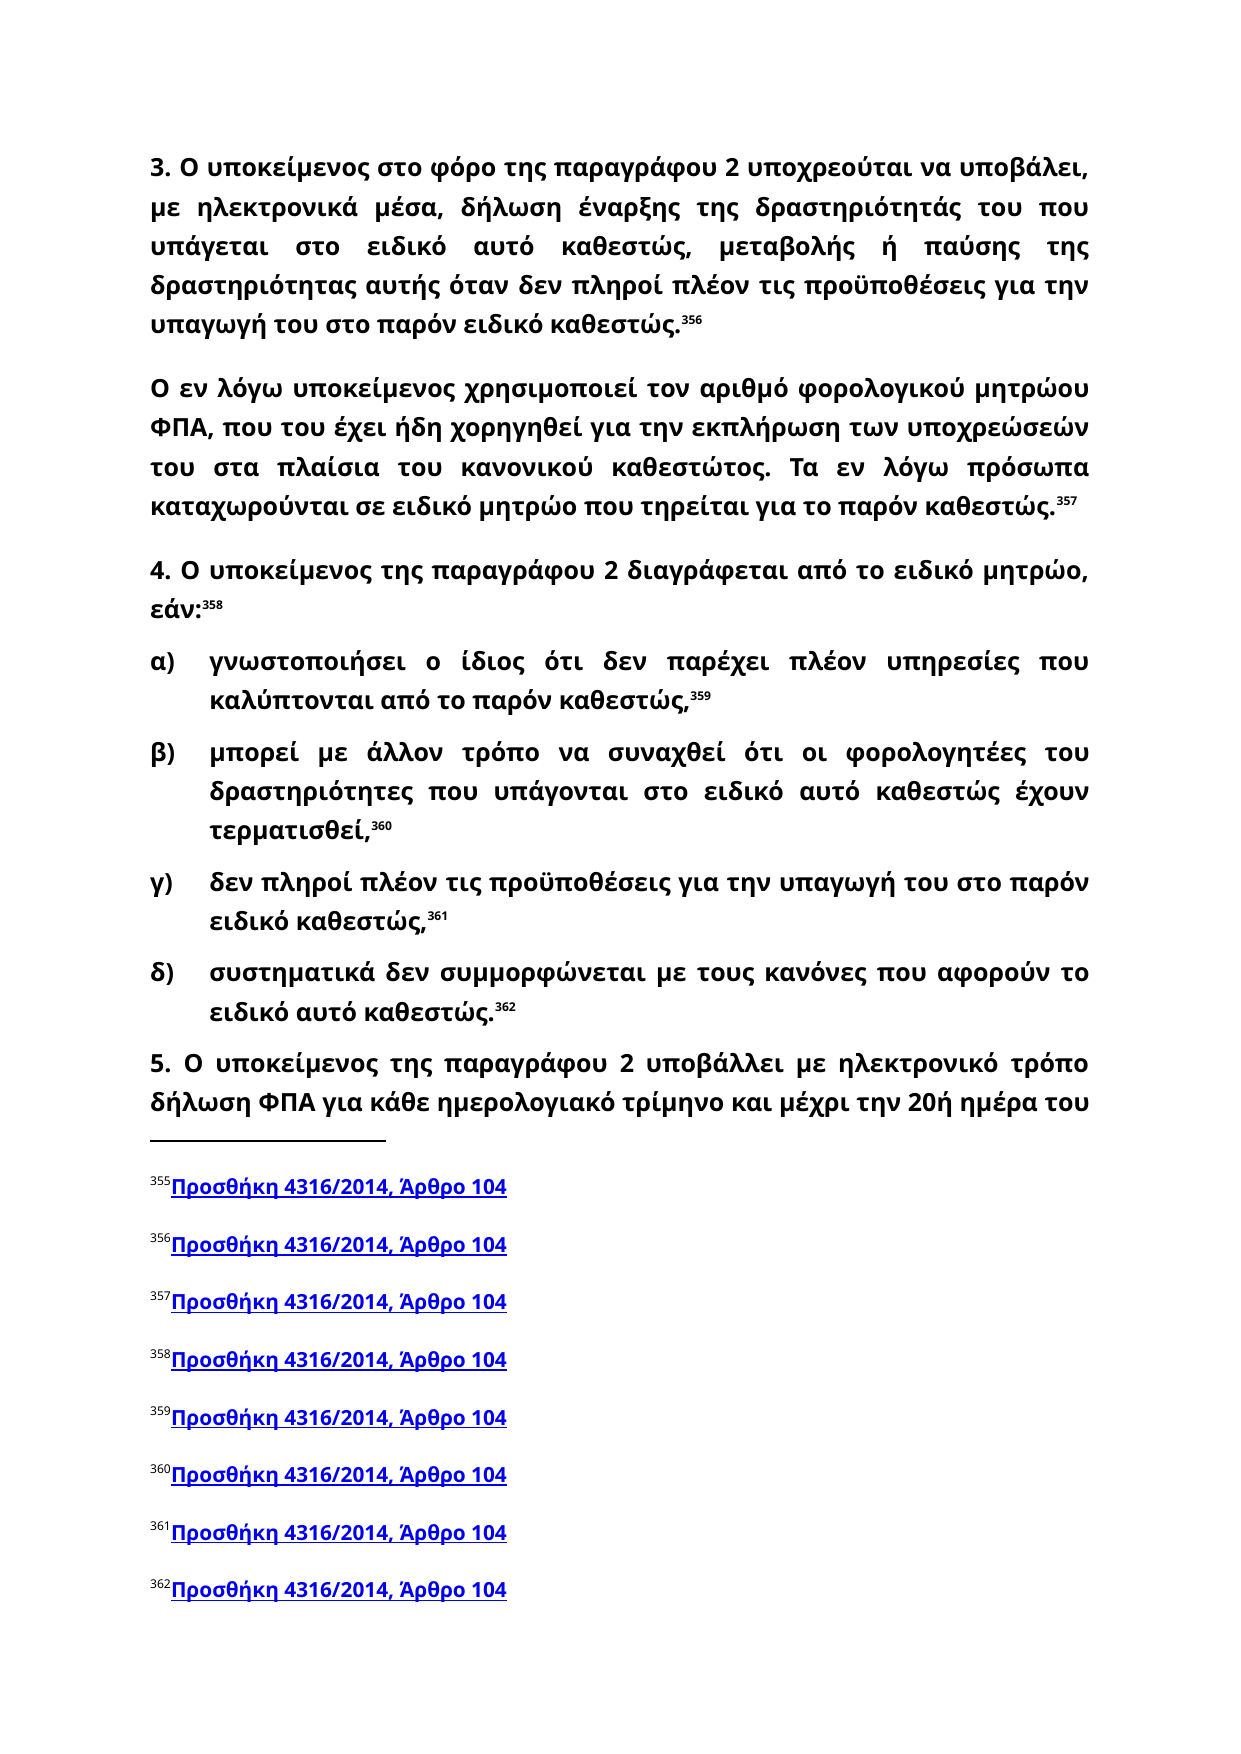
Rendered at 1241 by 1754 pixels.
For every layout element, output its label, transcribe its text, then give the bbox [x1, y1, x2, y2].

text 5. Ο υποκείμενος της παραγράφου 2 υποβάλλει με ηλεκτρονικό τρόπο δήλωση ΦΠΑ για κάθε ημερολογιακό τρίμηνο και μέχρι την 20ή ημέρα του [150, 1046, 1090, 1119]
text Προσθήκη 4316/2014, Άρθρο 104 [150, 1230, 1090, 1258]
text 4. Ο υποκείμενος της παραγράφου 2 διαγράφεται από το ειδικό μητρώο, εάν: [150, 552, 1090, 626]
list γ) δεν πληροί πλέον τις προϋποθέσεις για την υπαγωγή του στο παρόν ειδικό καθεστώς, [150, 864, 1090, 937]
text Ο εν λόγω υποκείμενος χρησιμοποιεί τον αριθμό φορολογικού μητρώου ΦΠΑ, που του έχει ήδη χορηγηθεί για την εκπλήρωση των υποχρεώσεών του στα πλαίσια του κανονικού καθεστώτος. Τα εν λόγω πρόσωπα καταχωρούνται σε ειδικό μητρώο που τηρείται για το παρόν καθεστώς. [150, 371, 1090, 522]
text Προσθήκη 4316/2014, Άρθρο 104 [150, 1518, 1090, 1546]
list β) μπορεί με άλλον τρόπο να συναχθεί ότι οι φορολογητέες του δραστηριότητες που υπάγονται στο ειδικό αυτό καθεστώς έχουν τερματισθεί, [150, 734, 1090, 847]
text 3. Ο υποκείμενος στο φόρο της παραγράφου 2 υποχρεούται να υποβάλει, με ηλεκτρονικά μέσα, δήλωση έναρξης της δραστηριότητάς του που υπάγεται στο ειδικό αυτό καθεστώς, μεταβολής ή παύσης της δραστηριότητας αυτής όταν δεν πληροί πλέον τις προϋποθέσεις για την υπαγωγή του στο παρόν ειδικό καθεστώς. [150, 150, 1090, 341]
text Προσθήκη 4316/2014, Άρθρο 104 [150, 1172, 1090, 1201]
text Προσθήκη 4316/2014, Άρθρο 104 [150, 1460, 1090, 1489]
list δ) συστηματικά δεν συμμορφώνεται με τους κανόνες που αφορούν το ειδικό αυτό καθεστώς. [150, 955, 1090, 1028]
list α) γνωστοποιήσει ο ίδιος ότι δεν παρέχει πλέον υπηρεσίες που καλύπτονται από το παρόν καθεστώς, [150, 643, 1090, 717]
text Προσθήκη 4316/2014, Άρθρο 104 [150, 1287, 1090, 1316]
text Προσθήκη 4316/2014, Άρθρο 104 [150, 1345, 1090, 1373]
text Προσθήκη 4316/2014, Άρθρο 104 [150, 1576, 1090, 1604]
text Προσθήκη 4316/2014, Άρθρο 104 [150, 1403, 1090, 1431]
